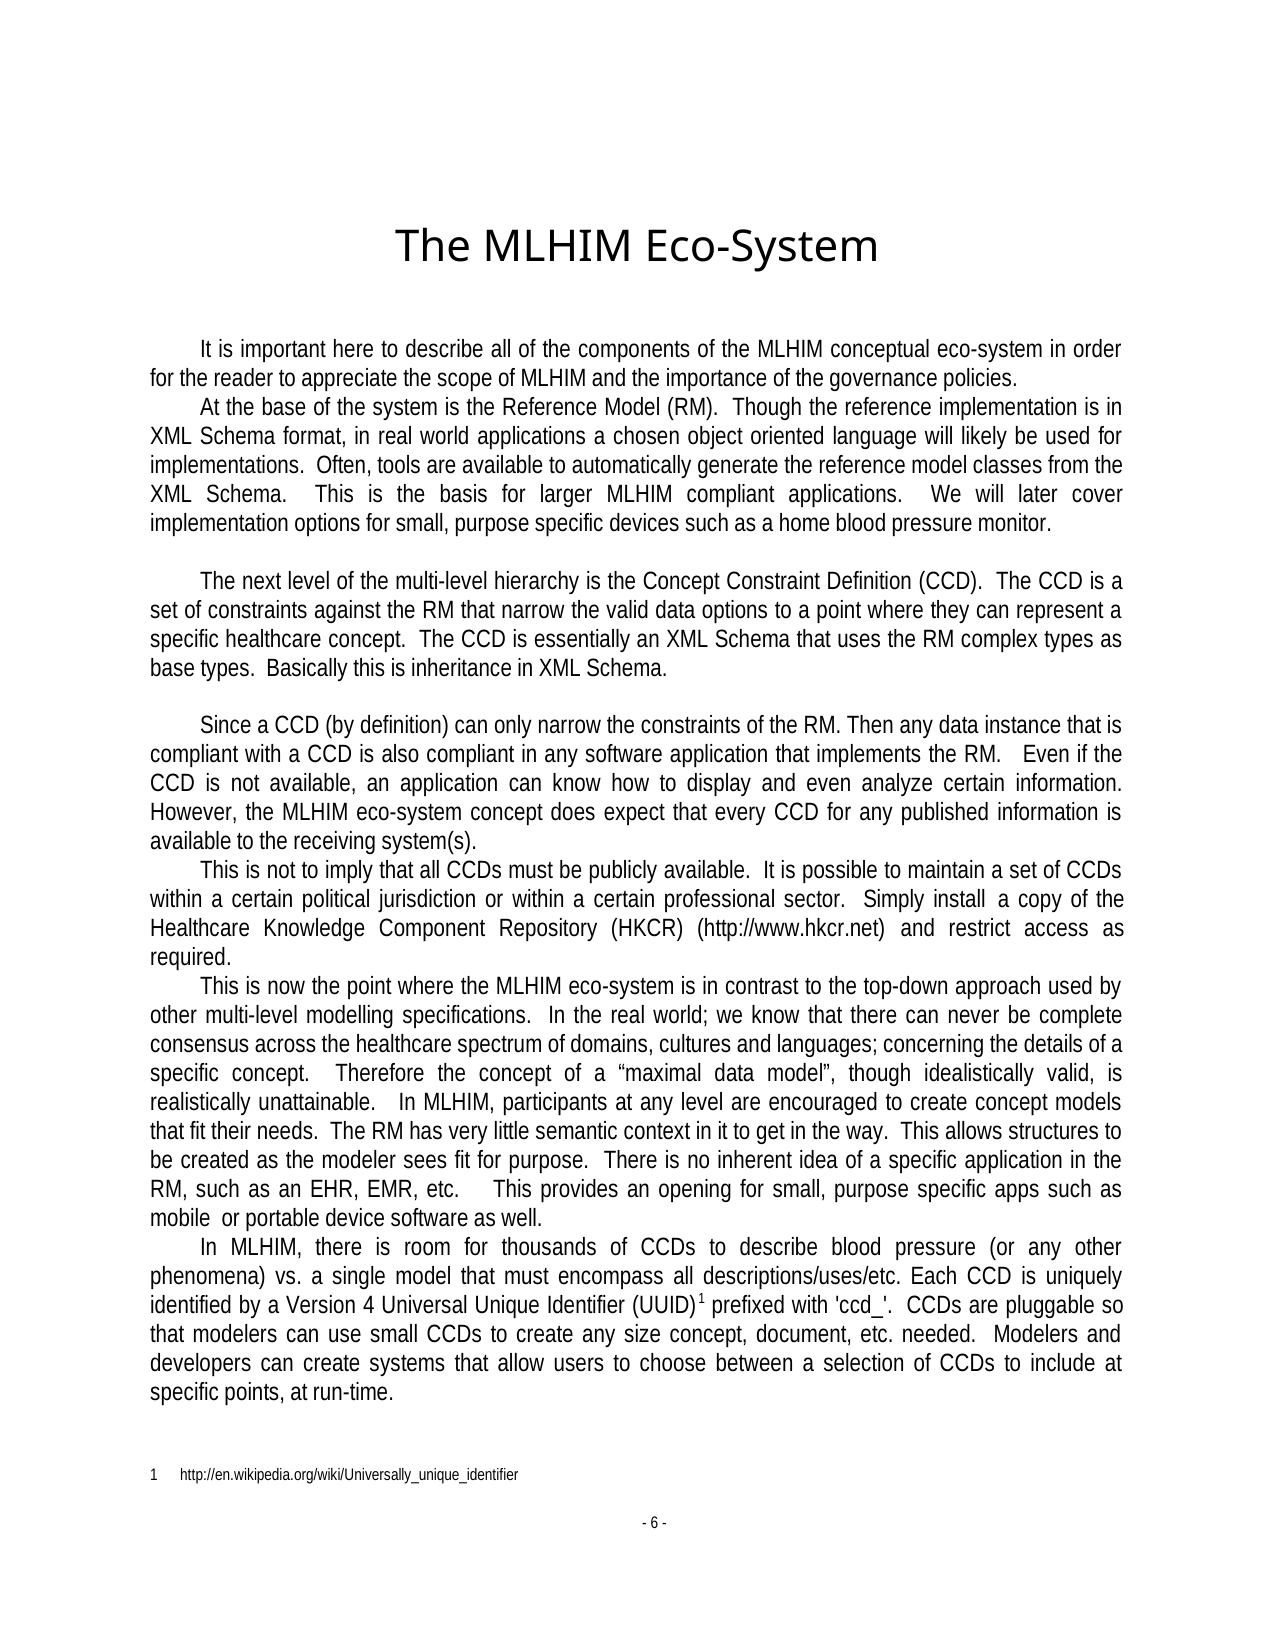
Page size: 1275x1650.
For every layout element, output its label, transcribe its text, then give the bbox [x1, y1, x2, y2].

text Since a CCD (by definition) can only narrow the constraints of the RM. Then any data instance that is compliant with a CCD is also compliant in any software application that implements the RM. Even if the CCD is not available, an application can know how to display and even analyze certain information. However, the MLHIM eco-system concept does expect that every CCD for any published information is available to the receiving system(s). [150, 710, 1125, 855]
text http://en.wikipedia.org/wiki/Universally_unique_identifier [150, 1464, 1125, 1483]
text This is now the point where the MLHIM eco-system is in contrast to the top-down approach used by other multi-level modelling specifications. In the real world; we know that there can never be complete consensus across the healthcare spectrum of domains, cultures and languages; concerning the details of a specific concept. Therefore the concept of a “maximal data model”, though idealistically valid, is realistically unattainable. In MLHIM, participants at any level are encouraged to create concept models that fit their needs. The RM has very little semantic context in it to get in the way. This allows structures to be created as the modeler sees fit for purpose. There is no inherent idea of a specific application in the RM, such as an EHR, EMR, etc. This provides an opening for small, purpose specific apps such as mobile or portable device software as well. [150, 971, 1125, 1232]
text In MLHIM, there is room for thousands of CCDs to describe blood pressure (or any other phenomena) vs. a single model that must encompass all descriptions/uses/etc. Each CCD is uniquely identified by a Version 4 Universal Unique Identifier (UUID) prefixed with 'ccd_'. CCDs are pluggable so that modelers can use small CCDs to create any size concept, document, etc. needed. Modelers and developers can create systems that allow users to choose between a selection of CCDs to include at specific points, at run-time. [150, 1232, 1125, 1405]
subtitle The MLHIM Eco-System [150, 215, 1125, 275]
text It is important here to describe all of the components of the MLHIM conceptual eco-system in order for the reader to appreciate the scope of MLHIM and the importance of the governance policies. [150, 334, 1125, 392]
text At the base of the system is the Reference Model (RM). Though the reference implementation is in XML Schema format, in real world applications a chosen object oriented language will likely be used for implementations. Often, tools are available to automatically generate the reference model classes from the XML Schema. This is the basis for larger MLHIM compliant applications. We will later cover implementation options for small, purpose specific devices such as a home blood pressure monitor. [150, 392, 1125, 537]
text The next level of the multi-level hierarchy is the Concept Constraint Definition (CCD). The CCD is a set of constraints against the RM that narrow the valid data options to a point where they can represent a specific healthcare concept. The CCD is essentially an XML Schema that uses the RM complex types as base types. Basically this is inheritance in XML Schema. [150, 566, 1125, 681]
text This is not to imply that all CCDs must be publicly available. It is possible to maintain a set of CCDs within a certain political jurisdiction or within a certain professional sector. Simply install a copy of the Healthcare Knowledge Component Repository (HKCR) (http://www.hkcr.net) and restrict access as required. [150, 855, 1125, 971]
